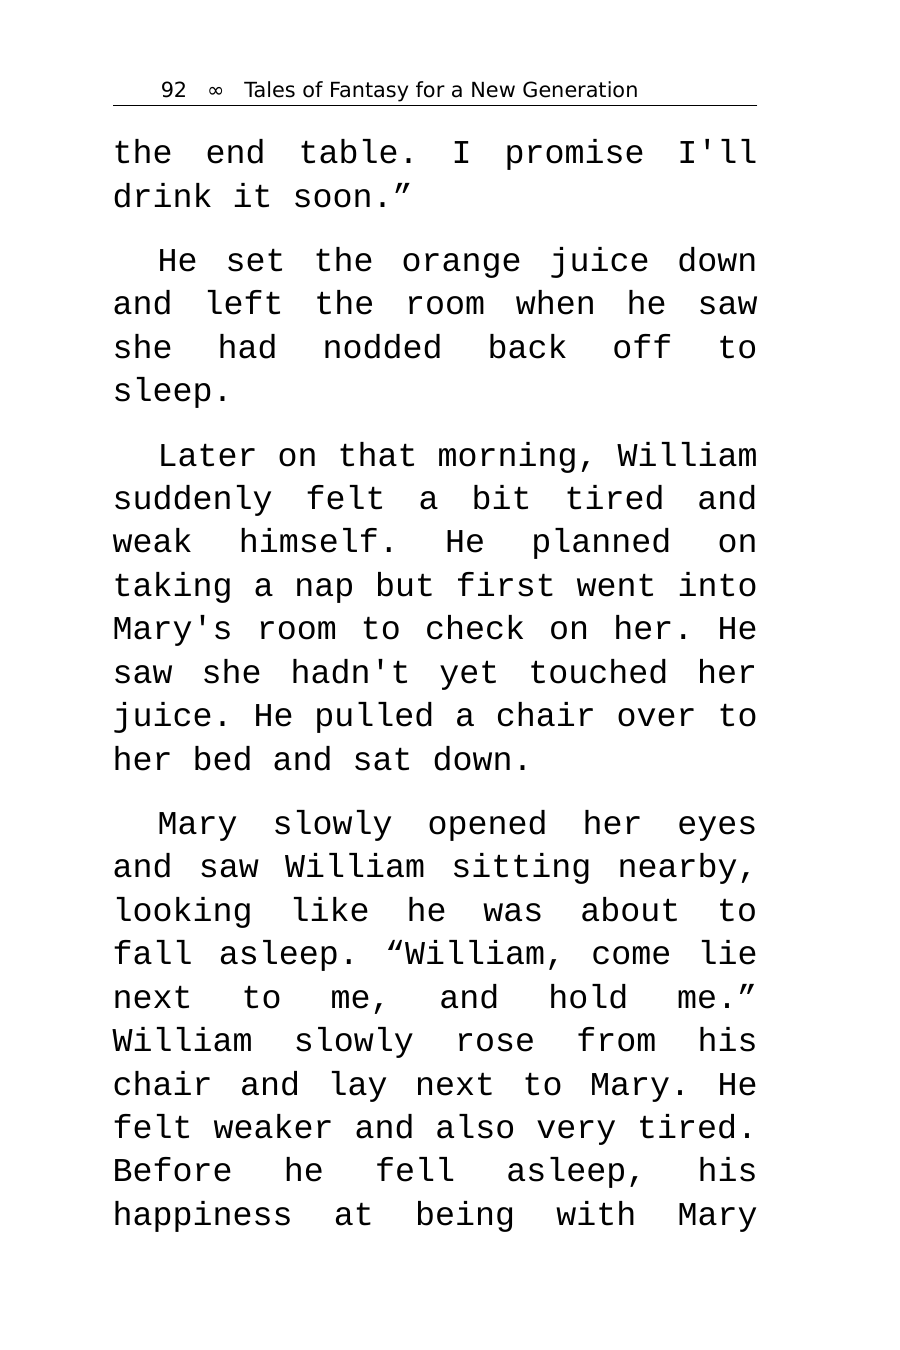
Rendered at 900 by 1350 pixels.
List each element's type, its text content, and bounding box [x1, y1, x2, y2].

text the end table. I promise I'll drink it soon.” [112, 136, 757, 217]
text He set the orange juice down and left the room when he saw she had nodded back off to sleep. [112, 244, 757, 412]
text Later on that morning, William suddenly felt a bit tired and weak himself. He planned on taking a nap but first went into Mary's room to check on her. He saw she hadn't yet touched her juice. He pulled a chair over to her bed and sat down. [112, 438, 757, 780]
text Mary slowly opened her eyes and saw William sitting nearby, looking like he was about to fall asleep. “William, come lie next to me, and hold me.” William slowly rose from his chair and lay next to Mary. He felt weaker and also very tired. Before he fell asleep, his happiness at being with Mary [112, 807, 757, 1235]
